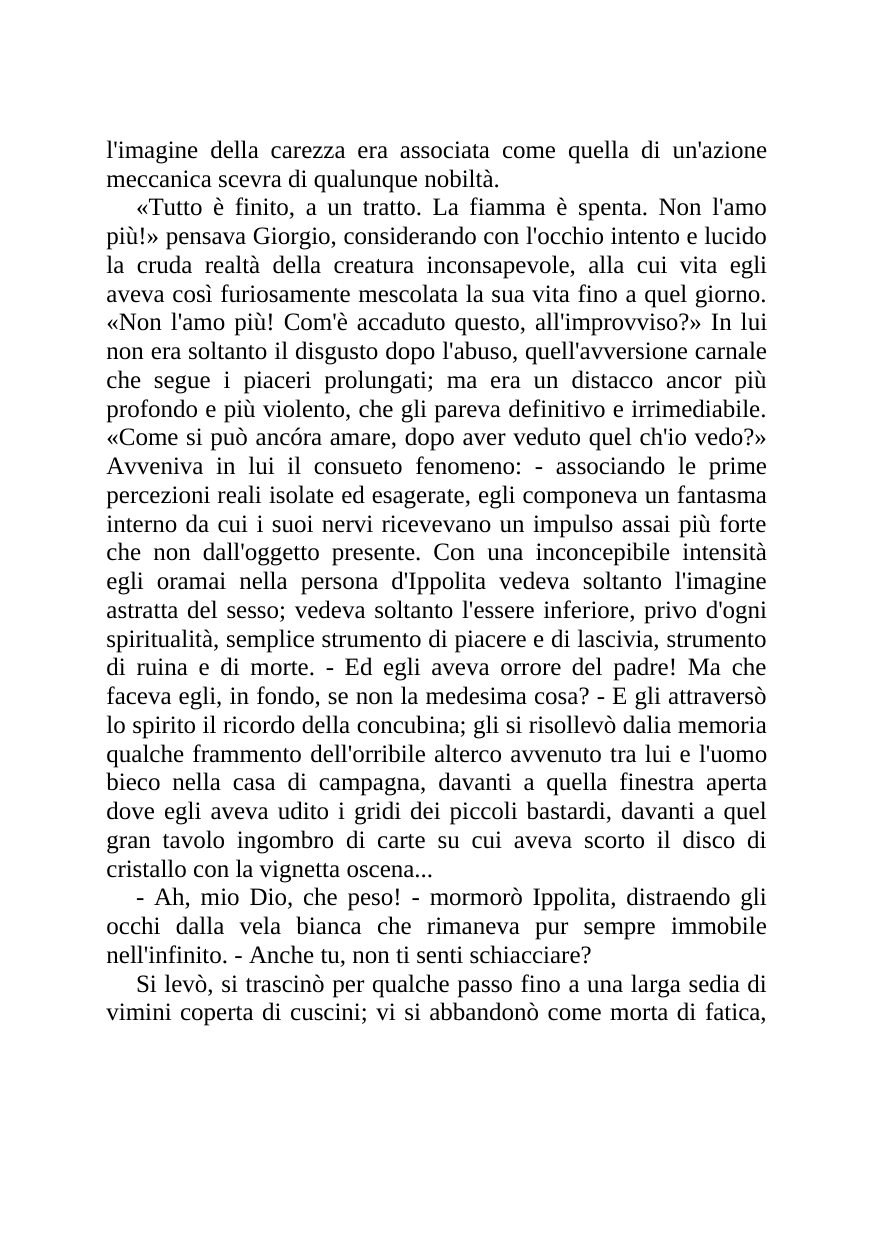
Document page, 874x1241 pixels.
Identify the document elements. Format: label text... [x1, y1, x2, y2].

text «Tutto è finito, a un tratto. La fiamma è spenta. Non l'amo più!» pensava Giorgio, considerando con l'occhio intento e lucido la cruda realtà della creatura inconsapevole, alla cui vita egli aveva così furiosamente mescolata la sua vita fino a quel giorno. «Non l'amo più! Com'è accaduto questo, all'improvviso?» In lui non era soltanto il disgusto dopo l'abuso, quell'avversione carnale che segue i piaceri prolungati; ma era un distacco ancor più profondo e più violento, che gli pareva definitivo e irrimediabile. «Come si può ancóra amare, dopo aver veduto quel ch'io vedo?» Avveniva in lui il consueto fenomeno: - associando le prime percezioni reali isolate ed esagerate, egli componeva un fantasma interno da cui i suoi nervi ricevevano un impulso assai più forte che non dall'oggetto presente. Con una inconcepibile intensità egli oramai nella persona d'Ippolita vedeva soltanto l'imagine astratta del sesso; vedeva soltanto l'essere inferiore, privo d'ogni spiritualità, semplice strumento di piacere e di lascivia, strumento di ruina e di morte. - Ed egli aveva orrore del padre! Ma che faceva egli, in fondo, se non la medesima cosa? - E gli attraversò lo spirito il ricordo della concubina; gli si risollevò dalia memoria qualche frammento dell'orribile alterco avvenuto tra lui e l'uomo bieco nella casa di campagna, davanti a quella finestra aperta dove egli aveva udito i gridi dei piccoli bastardi, davanti a quel gran tavolo ingombro di carte su cui aveva scorto il disco di cristallo con la vignetta oscena... [106, 192, 768, 882]
text Si levò, si trascinò per qualche passo fino a una larga sedia di vimini coperta di cuscini; vi si abbandonò come morta di fatica, [106, 969, 768, 1026]
text l'imagine della carezza era associata come quella di un'azione meccanica scevra di qualunque nobiltà. [106, 135, 768, 192]
text - Ah, mio Dio, che peso! - mormorò Ippolita, distraendo gli occhi dalla vela bianca che rimaneva pur sempre immobile nell'infinito. - Anche tu, non ti senti schiacciare? [106, 882, 768, 969]
